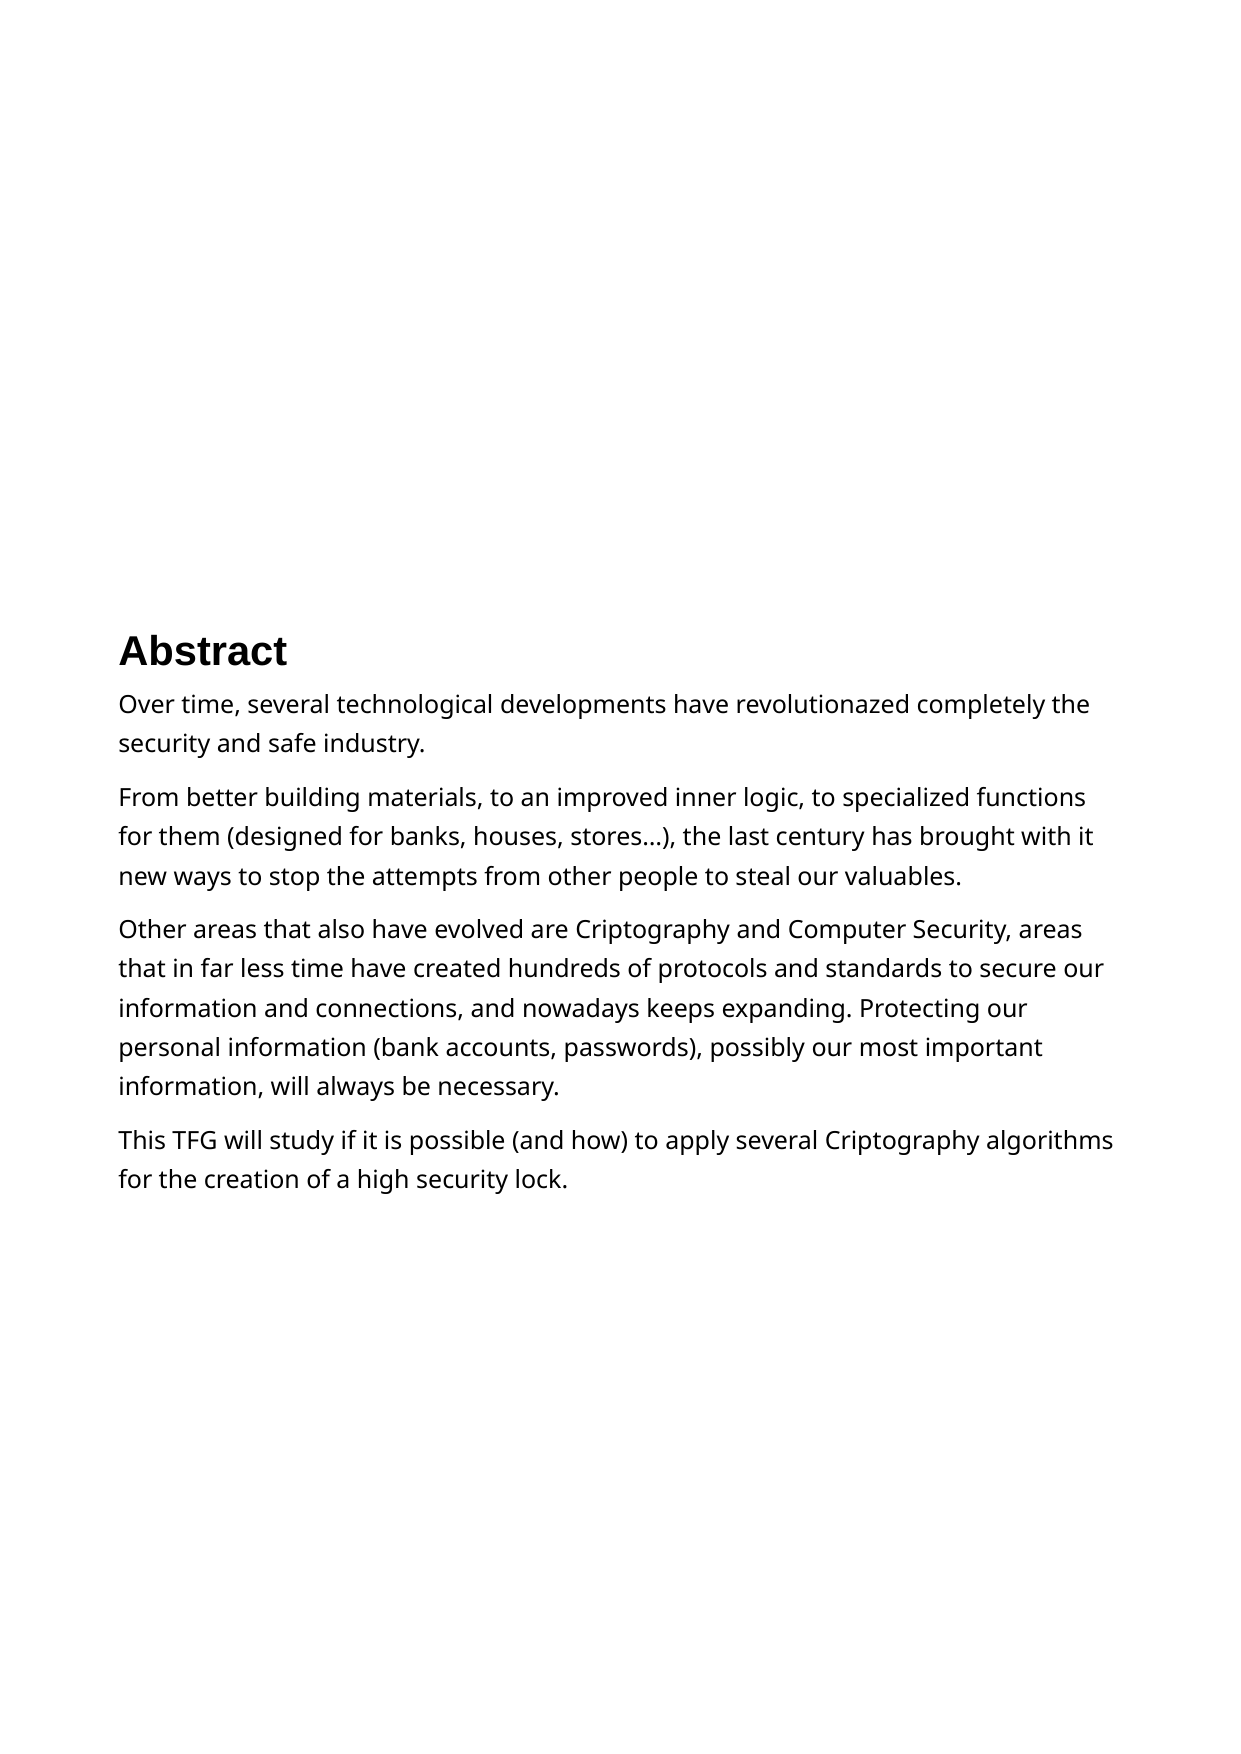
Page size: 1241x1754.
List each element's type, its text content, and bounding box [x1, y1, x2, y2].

text From better building materials, to an improved inner logic, to specialized functions for them (designed for banks, houses, stores…), the last century has brought with it new ways to stop the attempts from other people to steal our valuables. [118, 780, 1122, 892]
text This TFG will study if it is possible (and how) to apply several Criptography algorithms for the creation of a high security lock. [118, 1122, 1122, 1196]
text Over time, several technological developments have revolutionazed completely the security and safe industry. [118, 687, 1122, 760]
subtitle Abstract [118, 627, 1122, 674]
text Other areas that also have evolved are Criptography and Computer Security, areas that in far less time have created hundreds of protocols and standards to secure our information and connections, and nowadays keeps expanding. Protecting our personal information (bank accounts, passwords), possibly our most important information, will always be necessary. [118, 912, 1122, 1103]
